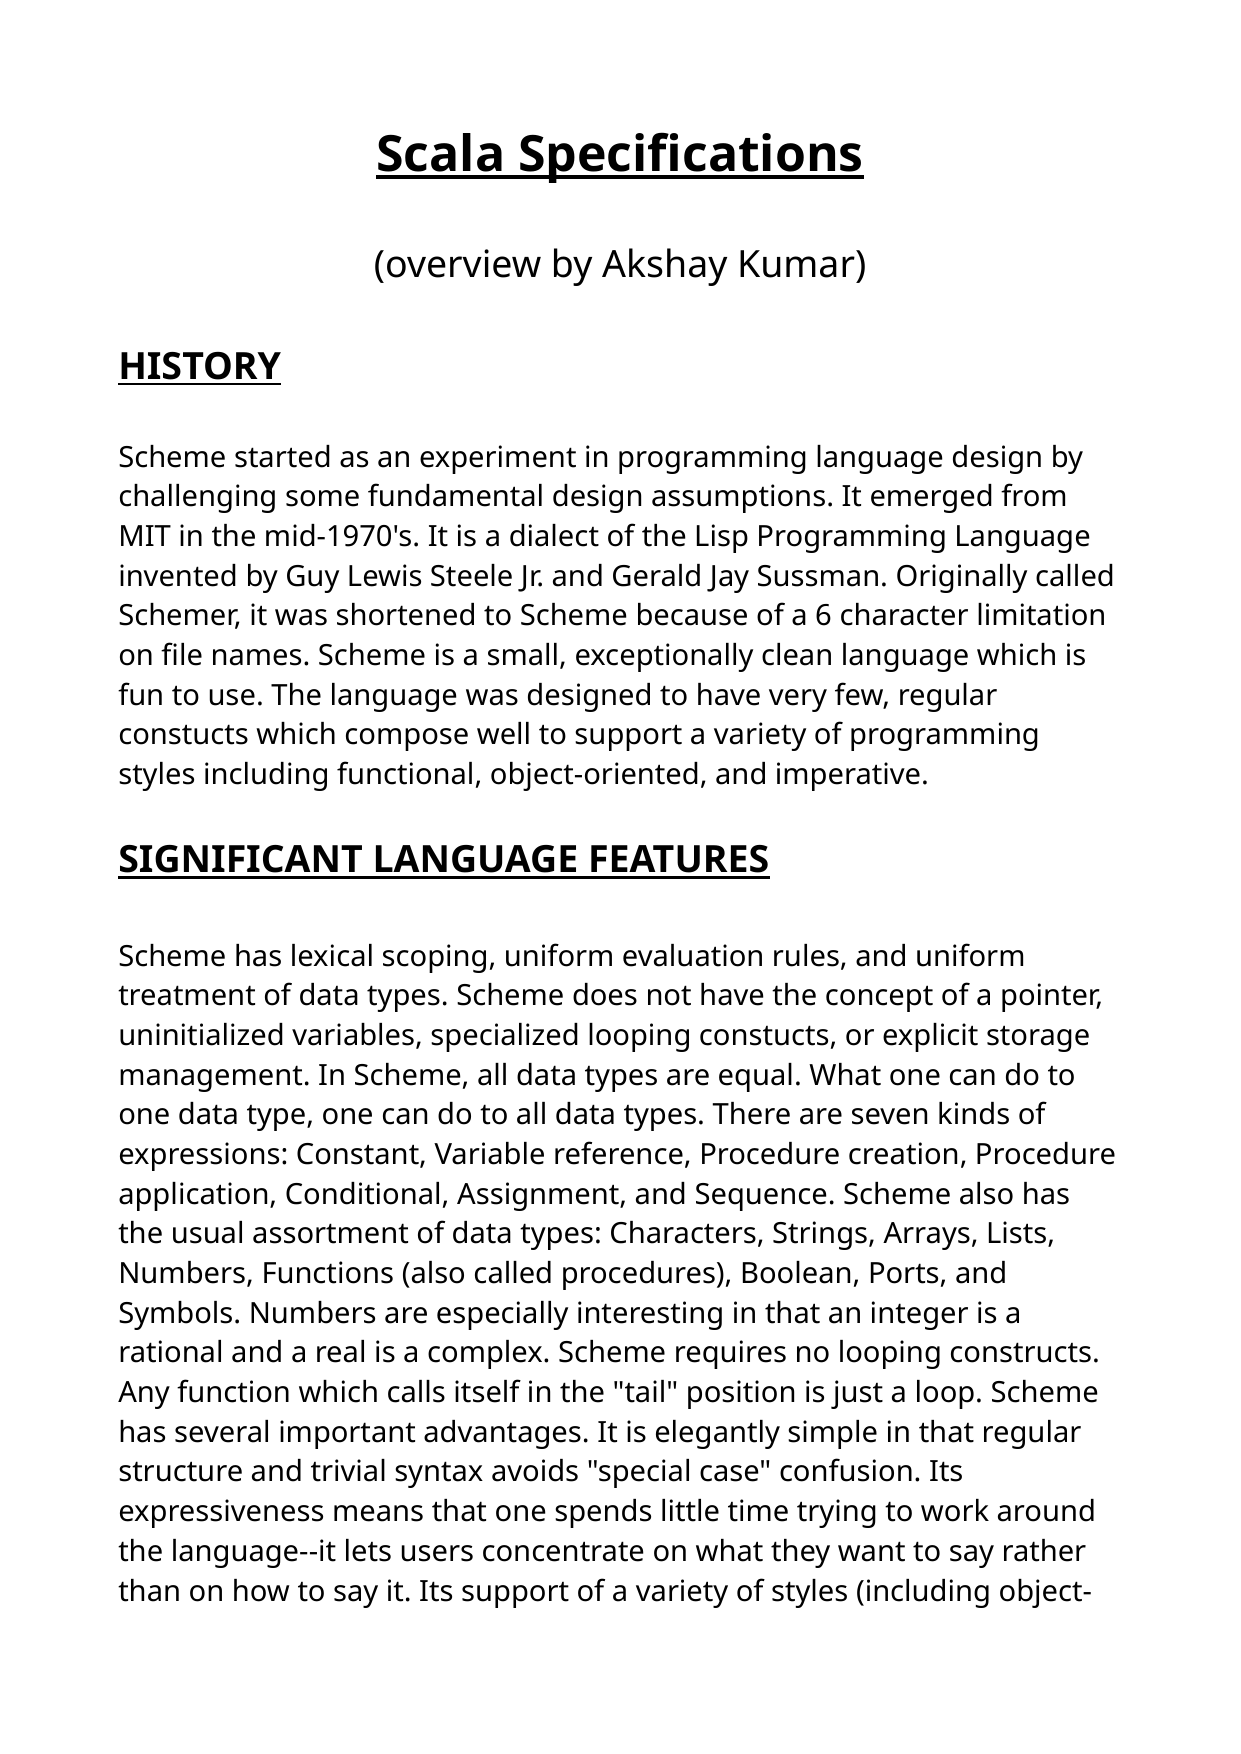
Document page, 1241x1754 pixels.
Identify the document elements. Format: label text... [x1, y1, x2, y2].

text (overview by Akshay Kumar) [118, 237, 1122, 288]
text SIGNIFICANT LANGUAGE FEATURES [118, 833, 1122, 884]
text Scheme started as an experiment in programming language design by challenging some fundamental design assumptions. It emerged from MIT in the mid-1970's. It is a dialect of the Lisp Programming Language invented by Guy Lewis Steele Jr. and Gerald Jay Sussman. Originally called Schemer, it was shortened to Scheme because of a 6 character limitation on file names. Scheme is a small, exceptionally clean language which is fun to use. The language was designed to have very few, regular constucts which compose well to support a variety of programming styles including functional, object-oriented, and imperative. [118, 436, 1122, 793]
text HISTORY [118, 339, 1122, 390]
text Scala Specifications [118, 118, 1122, 186]
text Scheme has lexical scoping, uniform evaluation rules, and uniform treatment of data types. Scheme does not have the concept of a pointer, uninitialized variables, specialized looping constucts, or explicit storage management. In Scheme, all data types are equal. What one can do to one data type, one can do to all data types. There are seven kinds of expressions: Constant, Variable reference, Procedure creation, Procedure application, Conditional, Assignment, and Sequence. Scheme also has the usual assortment of data types: Characters, Strings, Arrays, Lists, Numbers, Functions (also called procedures), Boolean, Ports, and Symbols. Numbers are especially interesting in that an integer is a rational and a real is a complex. Scheme requires no looping constructs. Any function which calls itself in the "tail" position is just a loop. Scheme has several important advantages. It is elegantly simple in that regular structure and trivial syntax avoids "special case" confusion. Its expressiveness means that one spends little time trying to work around the language--it lets users concentrate on what they want to say rather than on how to say it. Its support of a variety of styles (including object- [118, 935, 1122, 1609]
